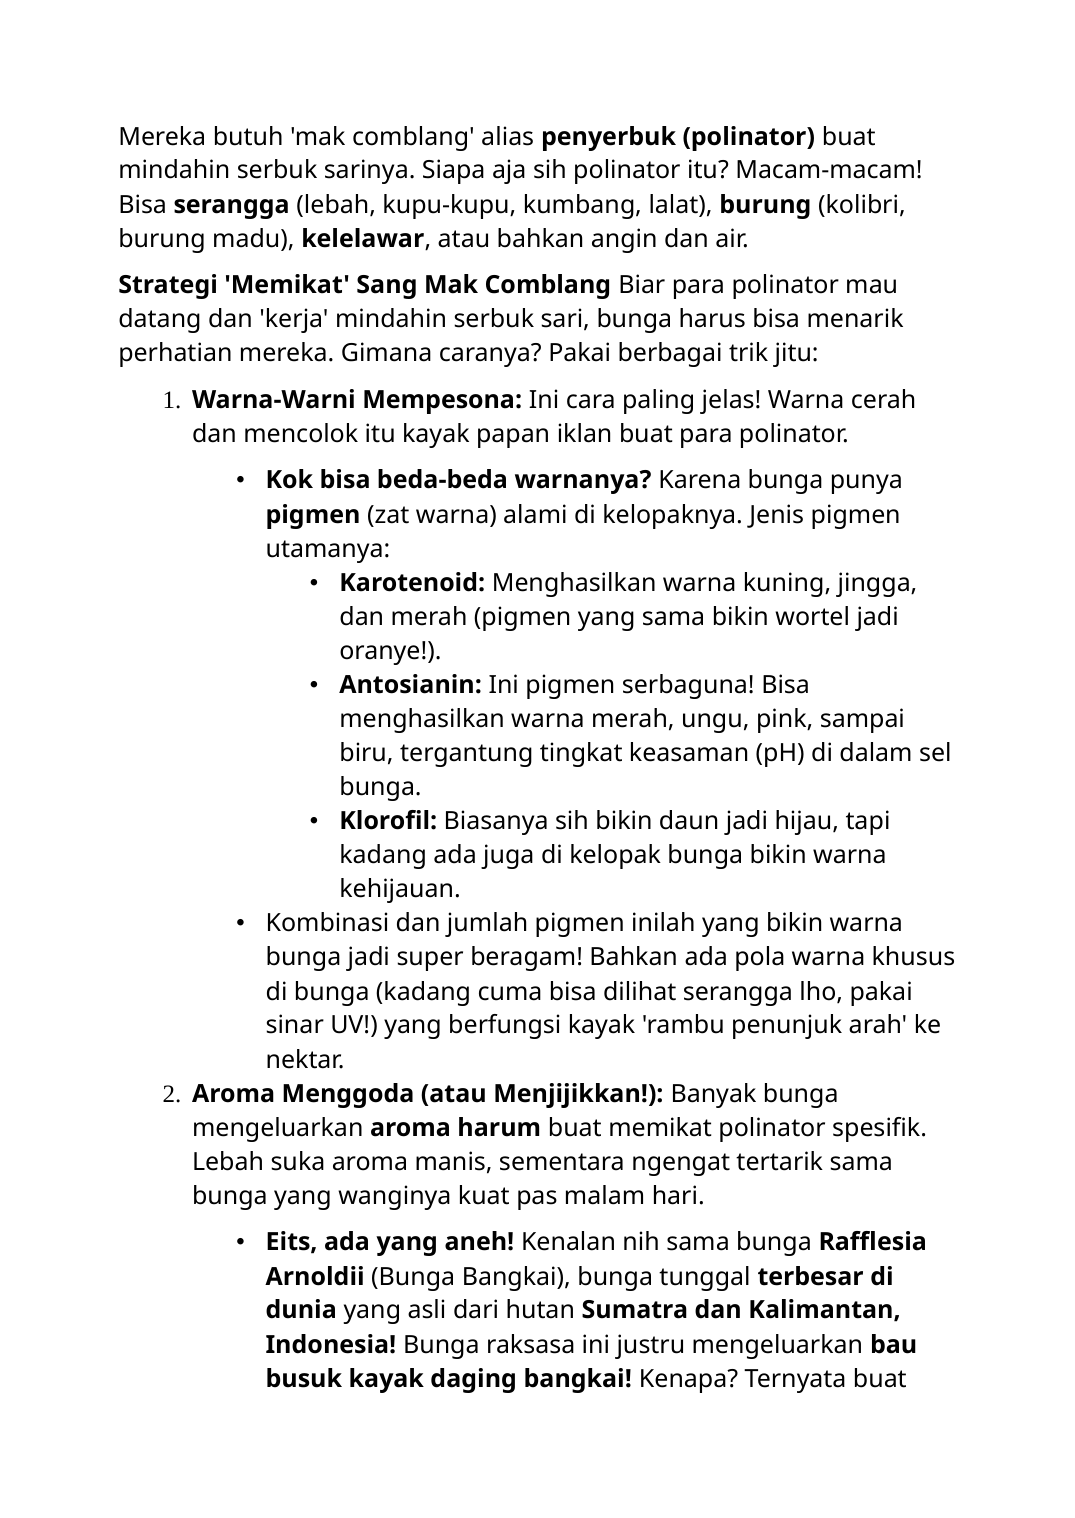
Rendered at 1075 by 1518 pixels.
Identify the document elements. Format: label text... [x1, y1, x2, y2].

list Eits, ada yang aneh! Kenalan nih sama bunga Rafflesia Arnoldii (Bunga Bangkai), bunga tunggal terbesar di dunia yang asli dari hutan Sumatra dan Kalimantan, Indonesia! Bunga raksasa ini justru mengeluarkan bau busuk kayak daging bangkai! Kenapa? Ternyata buat [236, 1224, 957, 1394]
list Karotenoid: Menghasilkan warna kuning, jingga, dan merah (pigmen yang sama bikin wortel jadi oranye!). [309, 564, 957, 667]
list Warna-Warni Mempesona: Ini cara paling jelas! Warna cerah dan mencolok itu kayak papan iklan buat para polinator. [162, 382, 957, 450]
list Klorofil: Biasanya sih bikin daun jadi hijau, tapi kadang ada juga di kelopak bunga bikin warna kehijauan. [309, 803, 957, 905]
list Kombinasi dan jumlah pigmen inilah yang bikin warna bunga jadi super beragam! Bahkan ada pola warna khusus di bunga (kadang cuma bisa dilihat serangga lho, pakai sinar UV!) yang berfungsi kayak 'rambu penunjuk arah' ke nektar. [236, 905, 957, 1075]
list Antosianin: Ini pigmen serbaguna! Bisa menghasilkan warna merah, ungu, pink, sampai biru, tergantung tingkat keasaman (pH) di dalam sel bunga. [309, 667, 957, 803]
text Strategi 'Memikat' Sang Mak Comblang Biar para polinator mau datang dan 'kerja' mindahin serbuk sari, bunga harus bisa menarik perhatian mereka. Gimana caranya? Pakai berbagai trik jitu: [118, 267, 957, 369]
list Kok bisa beda-beda warnanya? Karena bunga punya pigmen (zat warna) alami di kelopaknya. Jenis pigmen utamanya: [236, 462, 957, 564]
text Mereka butuh 'mak comblang' alias penyerbuk (polinator) buat mindahin serbuk sarinya. Siapa aja sih polinator itu? Macam-macam! Bisa serangga (lebah, kupu-kupu, kumbang, lalat), burung (kolibri, burung madu), kelelawar, atau bahkan angin dan air. [118, 118, 957, 254]
list Aroma Menggoda (atau Menjijikkan!): Banyak bunga mengeluarkan aroma harum buat memikat polinator spesifik. Lebah suka aroma manis, sementara ngengat tertarik sama bunga yang wanginya kuat pas malam hari. [162, 1075, 957, 1212]
